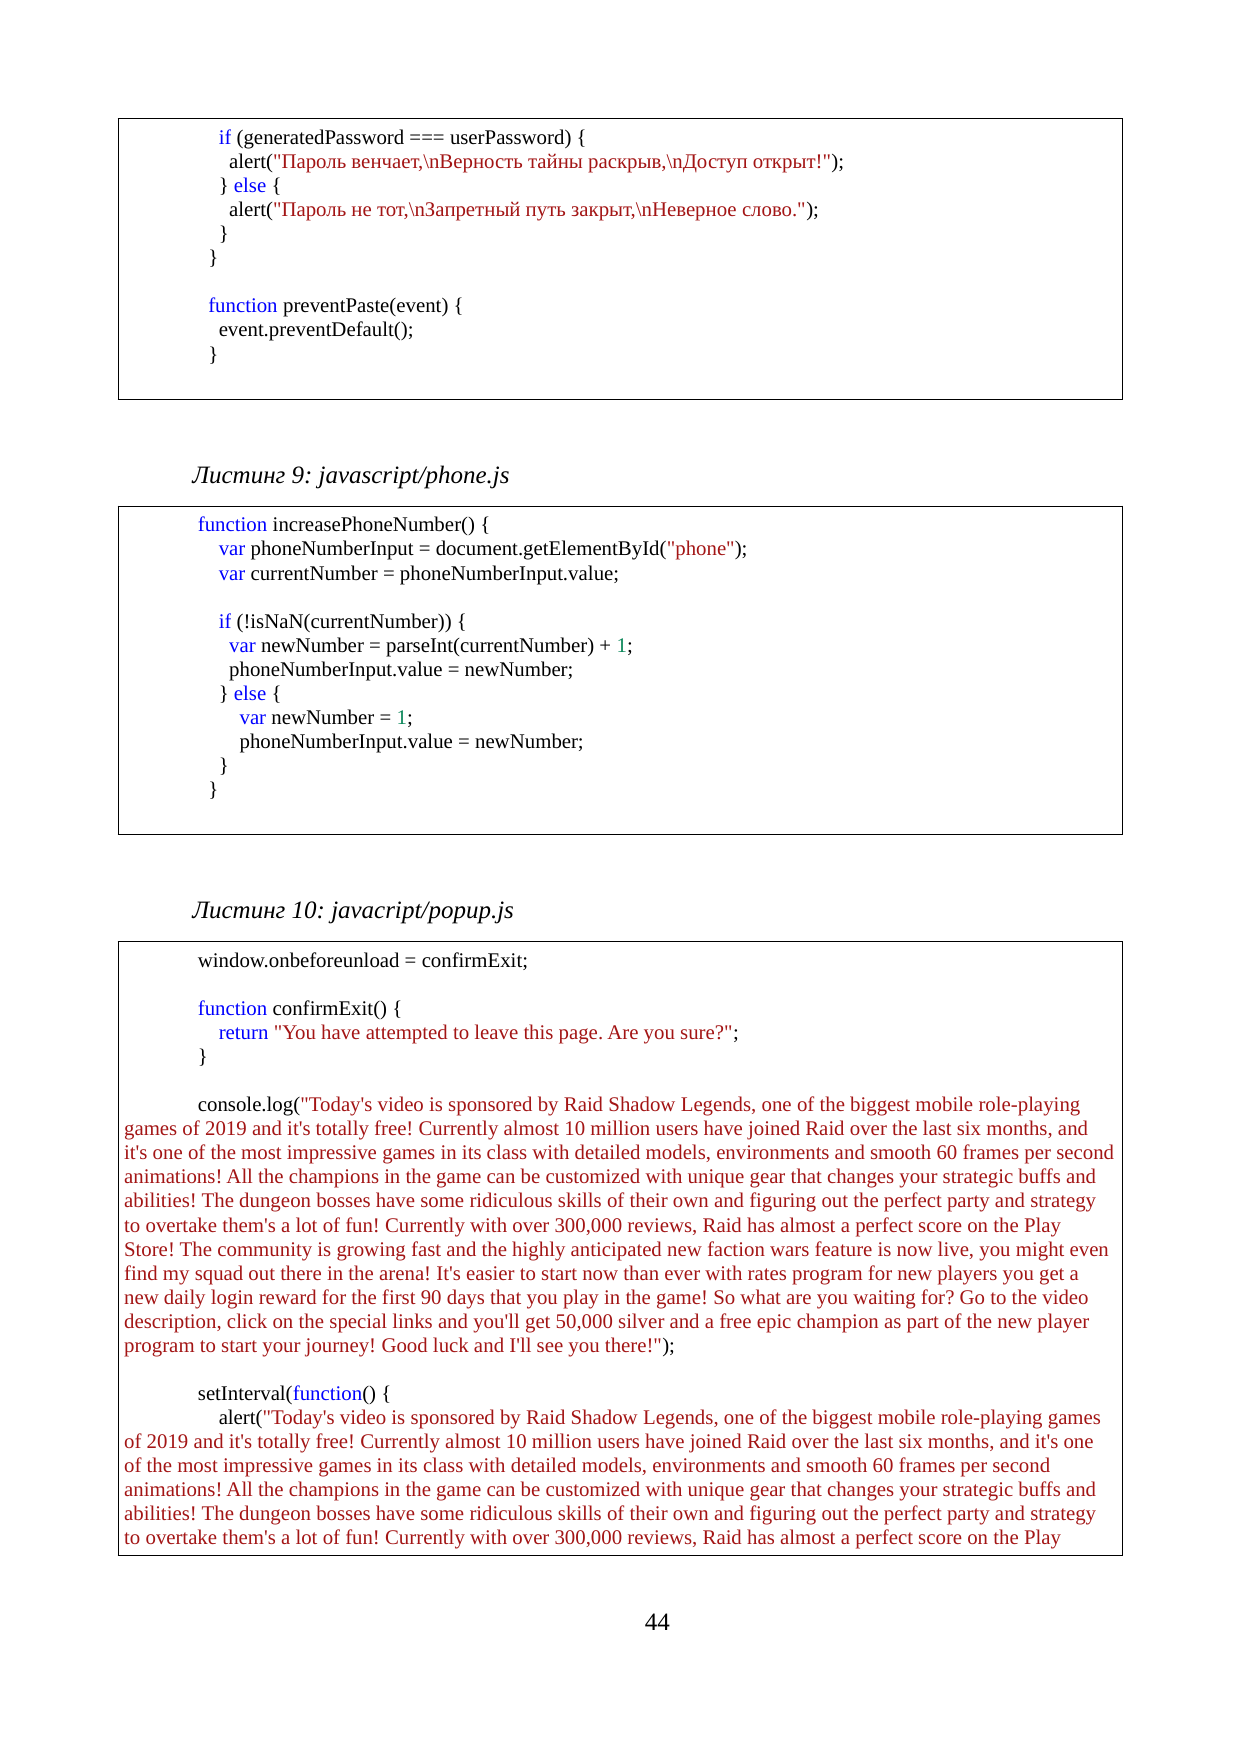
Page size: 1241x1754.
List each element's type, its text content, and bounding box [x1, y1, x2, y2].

table_header if (generatedPassword === userPassword) { alert("Пароль венчает,\nВерность тайны раскрыв,\nДоступ открыт!"); } else { alert("Пароль не тот,\nЗапретный путь закрыт,\nНеверное слово."); } } function preventPaste(event) { event.preventDefault(); } [119, 119, 1122, 399]
table_header window.onbeforeunload = confirmExit; function confirmExit() { return "You have attempted to leave this page. Are you sure?"; } console.log("Today's video is sponsored by Raid Shadow Legends, one of the biggest mobile role-playing games of 2019 and it's totally free! Currently almost 10 million users have joined Raid over the last six months, and it's one of the most impressive games in its class with detailed models, environments and smooth 60 frames per second animations! All the champions in the game can be customized with unique gear that changes your strategic buffs and abilities! The dungeon bosses have some ridiculous skills of their own and figuring out the perfect party and strategy to overtake them's a lot of fun! Currently with over 300,000 reviews, Raid has almost a perfect score on the Play Store! The community is growing fast and the highly anticipated new faction wars feature is now live, you might even find my squad out there in the arena! It's easier to start now than ever with rates program for new players you get a new daily login reward for the first 90 days that you play in the game! So what are you waiting for? Go to the video description, click on the special links and you'll get 50,000 silver and a free epic champion as part of the new player program to start your journey! Good luck and I'll see you there!"); setInterval(function() { alert("Today's video is sponsored by Raid Shadow Legends, one of the biggest mobile role-playing games of 2019 and it's totally free! Currently almost 10 million users have joined Raid over the last six months, and it's one of the most impressive games in its class with detailed models, environments and smooth 60 frames per second animations! All the champions in the game can be customized with unique gear that changes your strategic buffs and abilities! The dungeon bosses have some ridiculous skills of their own and figuring out the perfect party and strategy to overtake them's a lot of fun! Currently with over 300,000 reviews, Raid has almost a perfect score on the Play [119, 942, 1122, 1555]
text Листинг 9: javascript/phone.js [118, 460, 1122, 489]
table_header function increasePhoneNumber() { var phoneNumberInput = document.getElementById("phone"); var currentNumber = phoneNumberInput.value; if (!isNaN(currentNumber)) { var newNumber = parseInt(currentNumber) + 1; phoneNumberInput.value = newNumber; } else { var newNumber = 1; phoneNumberInput.value = newNumber; } } [119, 507, 1122, 834]
text Листинг 10: javacript/popup.js [118, 896, 1122, 924]
